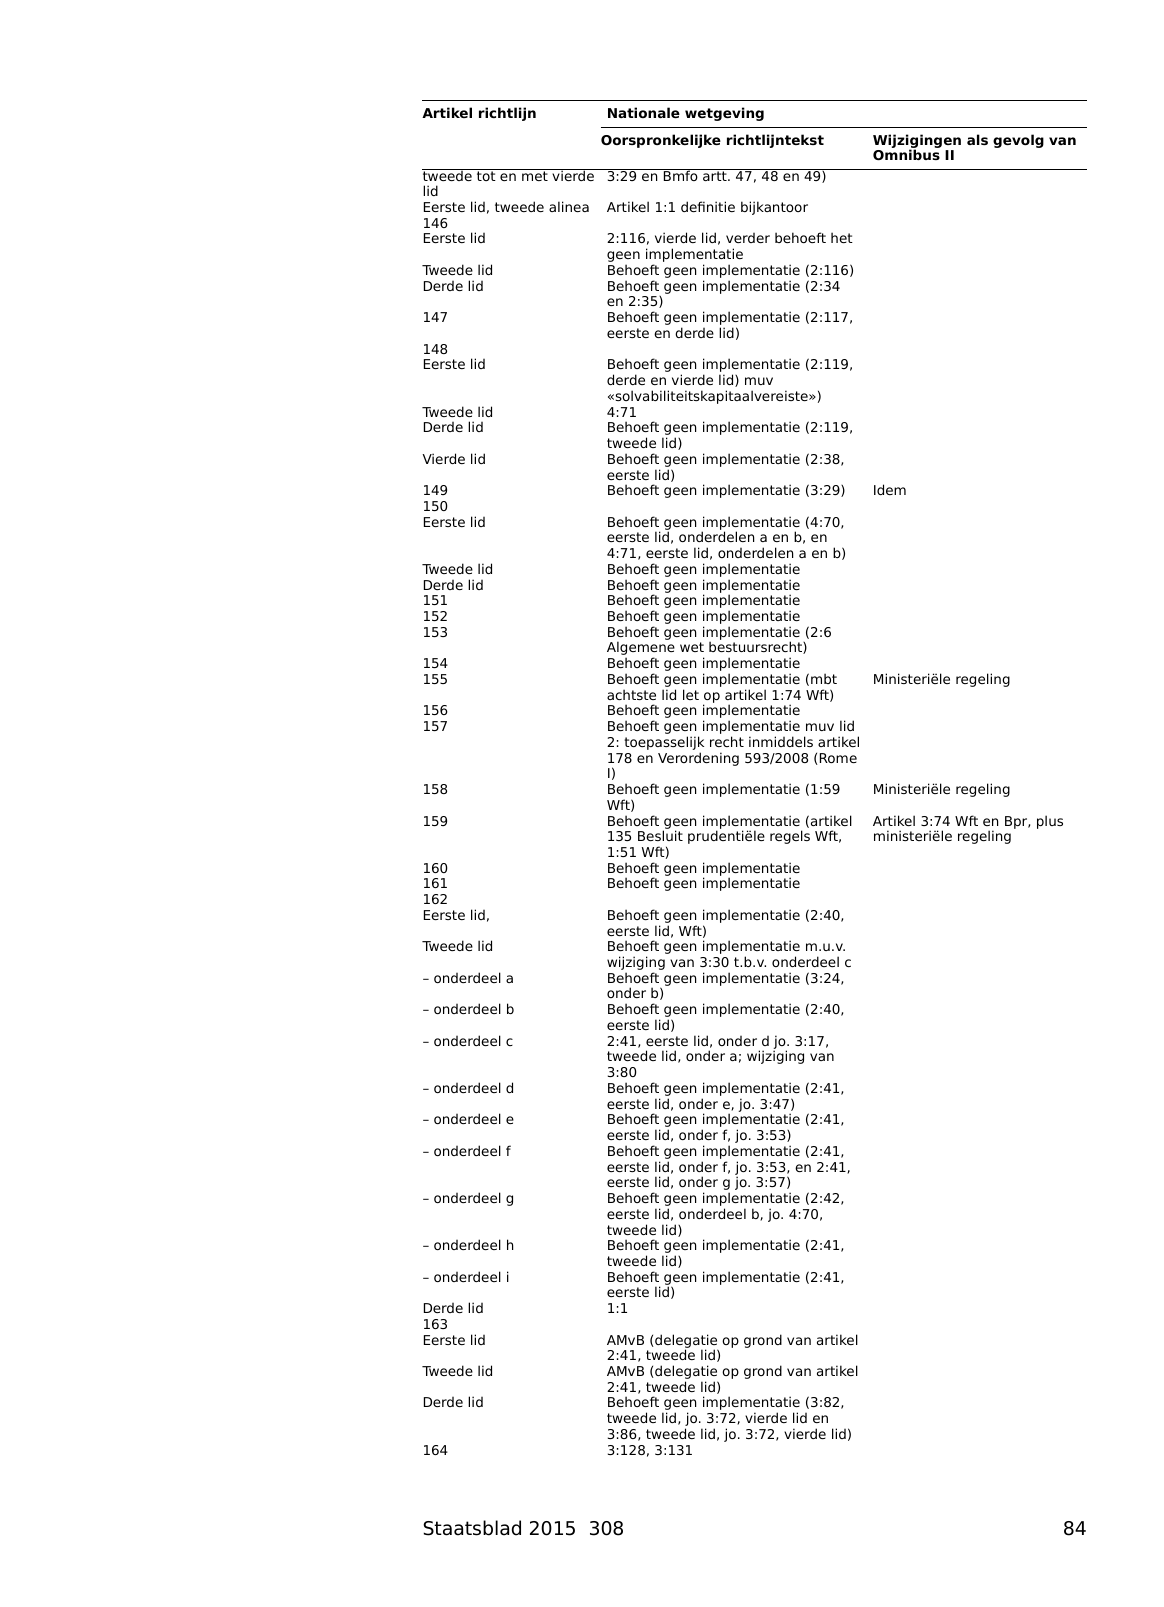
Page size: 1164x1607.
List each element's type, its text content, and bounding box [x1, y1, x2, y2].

table_cell [867, 499, 1087, 514]
table_cell [601, 216, 867, 231]
table_cell 158 [422, 782, 601, 813]
table_cell Behoeft geen implementatie (2:117, eerste en derde lid) [601, 310, 867, 341]
table_cell Ministeriële regeling [867, 782, 1087, 813]
table_cell Behoeft geen implementatie (3:24, onder b) [601, 971, 867, 1002]
table_cell 161 [422, 876, 601, 892]
table_cell Behoeft geen implementatie [601, 861, 867, 876]
table_cell [867, 216, 1087, 231]
table_cell [867, 1395, 1087, 1442]
table_cell Eerste lid [422, 357, 601, 404]
table_header Nationale wetgeving [601, 101, 1087, 127]
table_cell Tweede lid [422, 263, 601, 278]
table_cell Behoeft geen implementatie (2:116) [601, 263, 867, 278]
table_cell Behoeft geen implementatie (3:29) [601, 483, 867, 499]
table_cell [867, 1333, 1087, 1364]
table_cell Behoeft geen implementatie muv lid 2: toepasselijk recht inmiddels artikel 178 en Verordening 593/2008 (Rome I) [601, 719, 867, 782]
table_cell Behoeft geen implementatie (2:41, eerste lid, onder f, jo. 3:53) [601, 1112, 867, 1144]
table_cell Behoeft geen implementatie (2:41, eerste lid) [601, 1270, 867, 1301]
table_cell Behoeft geen implementatie [601, 656, 867, 672]
table_cell Behoeft geen implementatie m.u.v. wijziging van 3:30 t.b.v. onderdeel c [601, 939, 867, 971]
table_cell Behoeft geen implementatie [601, 876, 867, 892]
table_cell 148 [422, 341, 601, 357]
table_cell [867, 1301, 1087, 1317]
table_cell [867, 420, 1087, 452]
table_cell Behoeft geen implementatie (artikel 135 Besluit prudentiële regels Wft, 1:51 Wft) [601, 813, 867, 861]
table_cell Behoeft geen implementatie (2:42, eerste lid, onderdeel b, jo. 4:70, tweede lid) [601, 1191, 867, 1238]
table_cell Behoeft geen implementatie (3:82, tweede lid, jo. 3:72, vierde lid en 3:86, tweede lid, jo. 3:72, vierde lid) [601, 1395, 867, 1442]
table_cell Artikel 3:74 Wft en Bpr, plus ministeriële regeling [867, 813, 1087, 861]
table_cell Behoeft geen implementatie (4:70, eerste lid, onderdelen a en b, en 4:71, eerste lid, onderdelen a en b) [601, 515, 867, 562]
table_cell Eerste lid [422, 515, 601, 562]
table_cell [867, 1034, 1087, 1081]
table_cell Tweede lid [422, 404, 601, 420]
table_cell Derde lid [422, 578, 601, 593]
table_cell [867, 170, 1087, 200]
table_cell [867, 1317, 1087, 1332]
table_cell [867, 625, 1087, 656]
table_cell 1:1 [601, 1301, 867, 1317]
table_cell [867, 357, 1087, 404]
table_cell Behoeft geen implementatie (2:34 en 2:35) [601, 279, 867, 310]
table_cell 146 [422, 216, 601, 231]
table_cell tweede tot en met vierde lid [422, 170, 601, 200]
table_cell AMvB (delegatie op grond van artikel 2:41, tweede lid) [601, 1333, 867, 1364]
table_cell [867, 719, 1087, 782]
table_cell [867, 609, 1087, 624]
table_cell 3:128, 3:131 [601, 1443, 867, 1458]
table_cell – onderdeel i [422, 1270, 601, 1301]
table_cell Behoeft geen implementatie [601, 703, 867, 719]
table_cell 155 [422, 672, 601, 703]
table_cell Behoeft geen implementatie (2:41, eerste lid, onder f, jo. 3:53, en 2:41, eerste lid, onder g jo. 3:57) [601, 1144, 867, 1191]
table_cell Behoeft geen implementatie [601, 609, 867, 624]
table_cell Behoeft geen implementatie (2:41, tweede lid) [601, 1238, 867, 1269]
table_cell Behoeft geen implementatie [601, 562, 867, 577]
table_cell [867, 1081, 1087, 1112]
table_cell [867, 200, 1087, 216]
table_header Artikel richtlijn [422, 101, 601, 168]
table_cell Idem [867, 483, 1087, 499]
table_cell 2:116, vierde lid, verder behoeft het geen implementatie [601, 231, 867, 263]
table_cell [867, 1144, 1087, 1191]
table_cell Eerste lid, tweede alinea [422, 200, 601, 216]
table_cell 162 [422, 892, 601, 908]
table_cell [601, 499, 867, 514]
table_cell 163 [422, 1317, 601, 1332]
table_cell 153 [422, 625, 601, 656]
table_cell 154 [422, 656, 601, 672]
table_cell Derde lid [422, 1301, 601, 1317]
table_cell [867, 263, 1087, 278]
table_cell [867, 1364, 1087, 1395]
table_cell 147 [422, 310, 601, 341]
table_cell [867, 231, 1087, 263]
table_cell Behoeft geen implementatie (2:41, eerste lid, onder e, jo. 3:47) [601, 1081, 867, 1112]
table_cell Behoeft geen implementatie (2:40, eerste lid) [601, 1002, 867, 1033]
table_cell [867, 1112, 1087, 1144]
table_cell Tweede lid [422, 1364, 601, 1395]
table_cell Behoeft geen implementatie (2:6 Algemene wet bestuursrecht) [601, 625, 867, 656]
table_cell [867, 578, 1087, 593]
table_cell – onderdeel f [422, 1144, 601, 1191]
table_cell [867, 310, 1087, 341]
table_cell Wijzigingen als gevolg van Omnibus II [867, 128, 1087, 168]
table_cell – onderdeel a [422, 971, 601, 1002]
table_cell Behoeft geen implementatie (2:119, derde en vierde lid) muv «solvabiliteitskapitaalvereiste») [601, 357, 867, 404]
table_cell Behoeft geen implementatie (2:40, eerste lid, Wft) [601, 908, 867, 939]
table_cell Behoeft geen implementatie (1:59 Wft) [601, 782, 867, 813]
table_cell Behoeft geen implementatie (mbt achtste lid let op artikel 1:74 Wft) [601, 672, 867, 703]
table_cell Eerste lid [422, 1333, 601, 1364]
table_cell Eerste lid [422, 231, 601, 263]
table_cell [867, 703, 1087, 719]
table_cell [867, 515, 1087, 562]
table_cell Derde lid [422, 420, 601, 452]
table_cell [867, 908, 1087, 939]
table_cell Ministeriële regeling [867, 672, 1087, 703]
table_cell 3:29 en Bmfo artt. 47, 48 en 49) [601, 170, 867, 200]
table_cell [601, 341, 867, 357]
table_cell 149 [422, 483, 601, 499]
table_cell [867, 341, 1087, 357]
table_cell [867, 656, 1087, 672]
table_cell [867, 892, 1087, 908]
table_cell [867, 1238, 1087, 1269]
table_cell [601, 892, 867, 908]
table_cell [867, 861, 1087, 876]
table_cell 160 [422, 861, 601, 876]
table_cell – onderdeel b [422, 1002, 601, 1033]
table_cell Tweede lid [422, 562, 601, 577]
table_cell [867, 593, 1087, 609]
table_cell Derde lid [422, 279, 601, 310]
table_cell 157 [422, 719, 601, 782]
table_cell Artikel 1:1 definitie bijkantoor [601, 200, 867, 216]
table_cell 156 [422, 703, 601, 719]
table_cell [867, 279, 1087, 310]
table_cell – onderdeel e [422, 1112, 601, 1144]
table_cell [867, 939, 1087, 971]
table_cell – onderdeel c [422, 1034, 601, 1081]
table_cell – onderdeel h [422, 1238, 601, 1269]
table_cell [867, 971, 1087, 1002]
table_cell – onderdeel g [422, 1191, 601, 1238]
table_cell Vierde lid [422, 452, 601, 483]
table_cell 150 [422, 499, 601, 514]
table_cell 2:41, eerste lid, onder d jo. 3:17, tweede lid, onder a; wijziging van 3:80 [601, 1034, 867, 1081]
table_cell [867, 404, 1087, 420]
table_cell AMvB (delegatie op grond van artikel 2:41, tweede lid) [601, 1364, 867, 1395]
table_cell Eerste lid, [422, 908, 601, 939]
table_cell 151 [422, 593, 601, 609]
table_cell Derde lid [422, 1395, 601, 1442]
table_cell [867, 1191, 1087, 1238]
table_cell 159 [422, 813, 601, 861]
table_cell Tweede lid [422, 939, 601, 971]
table_cell [867, 562, 1087, 577]
table_cell 152 [422, 609, 601, 624]
table_cell [601, 1317, 867, 1332]
table_cell [867, 1002, 1087, 1033]
table_cell Behoeft geen implementatie (2:38, eerste lid) [601, 452, 867, 483]
table_cell [867, 452, 1087, 483]
table_cell Behoeft geen implementatie [601, 578, 867, 593]
table_cell [867, 1443, 1087, 1458]
table_cell – onderdeel d [422, 1081, 601, 1112]
table_cell [867, 1270, 1087, 1301]
table_cell Behoeft geen implementatie [601, 593, 867, 609]
table_cell Behoeft geen implementatie (2:119, tweede lid) [601, 420, 867, 452]
table_cell Oorspronkelijke richtlijntekst [601, 128, 867, 168]
table_cell 4:71 [601, 404, 867, 420]
table_cell [867, 876, 1087, 892]
table_cell 164 [422, 1443, 601, 1458]
